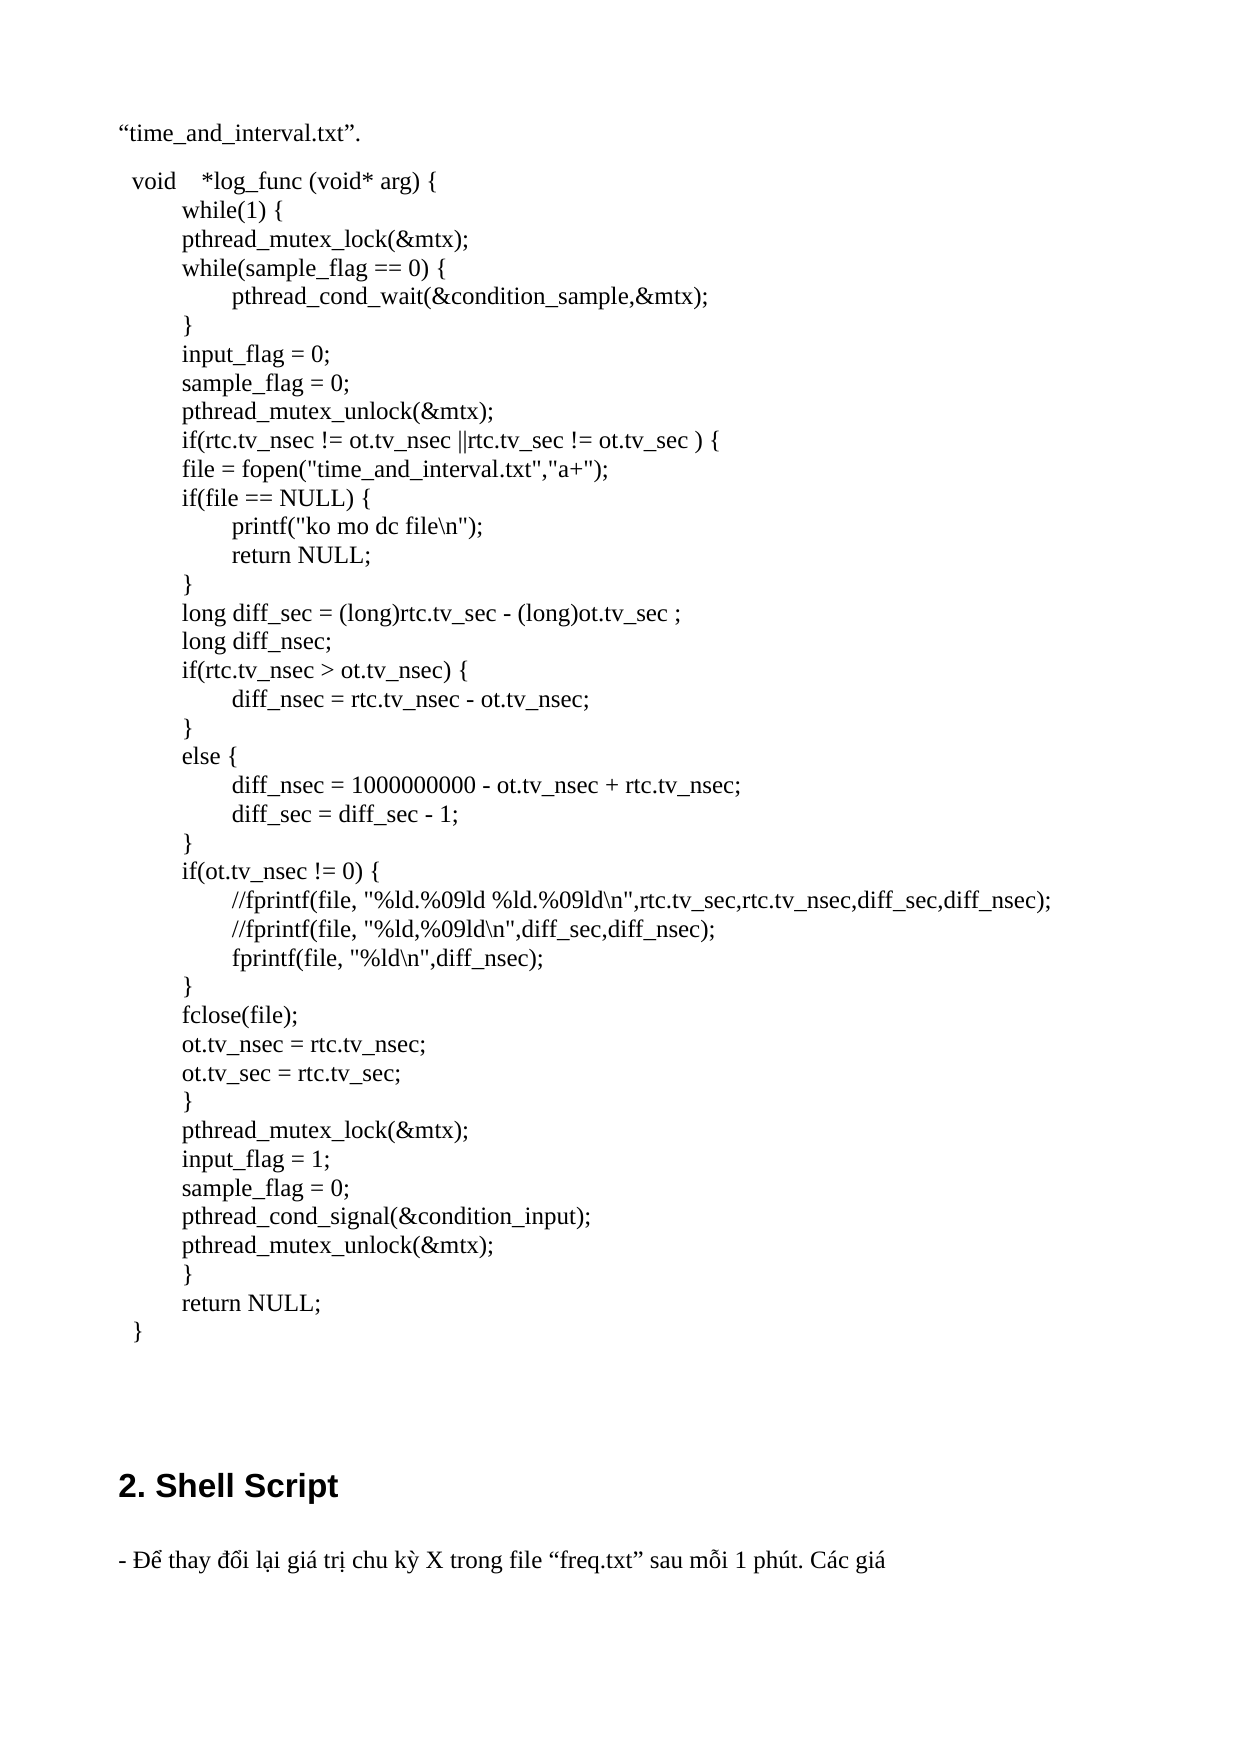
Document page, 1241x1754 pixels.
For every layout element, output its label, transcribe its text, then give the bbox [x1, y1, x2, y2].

text - Để thay đổi lại giá trị chu kỳ X trong file “freq.txt” sau mỗi 1 phút. Các giá [118, 1545, 1122, 1574]
subtitle 2. Shell Script [118, 1466, 1122, 1504]
text “time_and_interval.txt”. [118, 118, 1122, 147]
